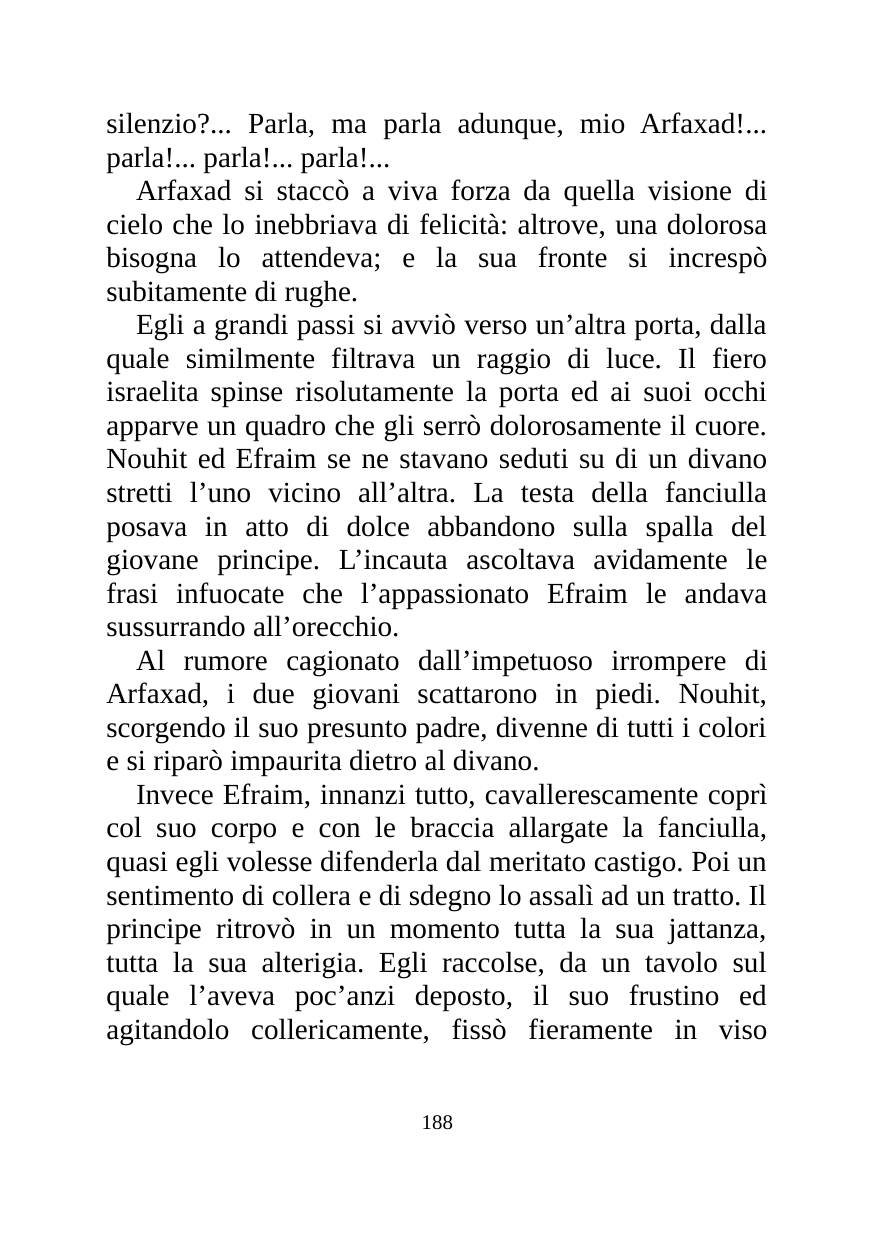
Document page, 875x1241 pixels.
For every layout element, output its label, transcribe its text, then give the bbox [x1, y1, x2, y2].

text Al rumore cagionato dall’impetuoso irrompere di Arfaxad, i due giovani scattarono in piedi. Nouhit, scorgendo il suo presunto padre, divenne di tutti i colori e si riparò impaurita dietro al divano. [106, 643, 768, 777]
text Arfaxad si staccò a viva forza da quella visione di cielo che lo inebbriava di felicità: altrove, una dolorosa bisogna lo attendeva; e la sua fronte si increspò subitamente di rughe. [106, 173, 768, 307]
text Egli a grandi passi si avviò verso un’altra porta, dalla quale similmente filtrava un raggio di luce. Il fiero israelita spinse risolutamente la porta ed ai suoi occhi apparve un quadro che gli serrò dolorosamente il cuore. Nouhit ed Efraim se ne stavano seduti su di un divano stretti l’uno vicino all’altra. La testa della fanciulla posava in atto di dolce abbandono sulla spalla del giovane principe. L’incauta ascoltava avidamente le frasi infuocate che l’appassionato Efraim le andava sussurrando all’orecchio. [106, 307, 768, 643]
text Invece Efraim, innanzi tutto, cavallerescamente coprì col suo corpo e con le braccia allargate la fanciulla, quasi egli volesse difenderla dal meritato castigo. Poi un sentimento di collera e di sdegno lo assalì ad un tratto. Il principe ritrovò in un momento tutta la sua jattanza, tutta la sua alterigia. Egli raccolse, da un tavolo sul quale l’aveva poc’anzi deposto, il suo frustino ed agitandolo collericamente, fissò fieramente in viso [106, 777, 768, 1045]
text silenzio?... Parla, ma parla adunque, mio Arfaxad!... parla!... parla!... parla!... [106, 106, 768, 173]
